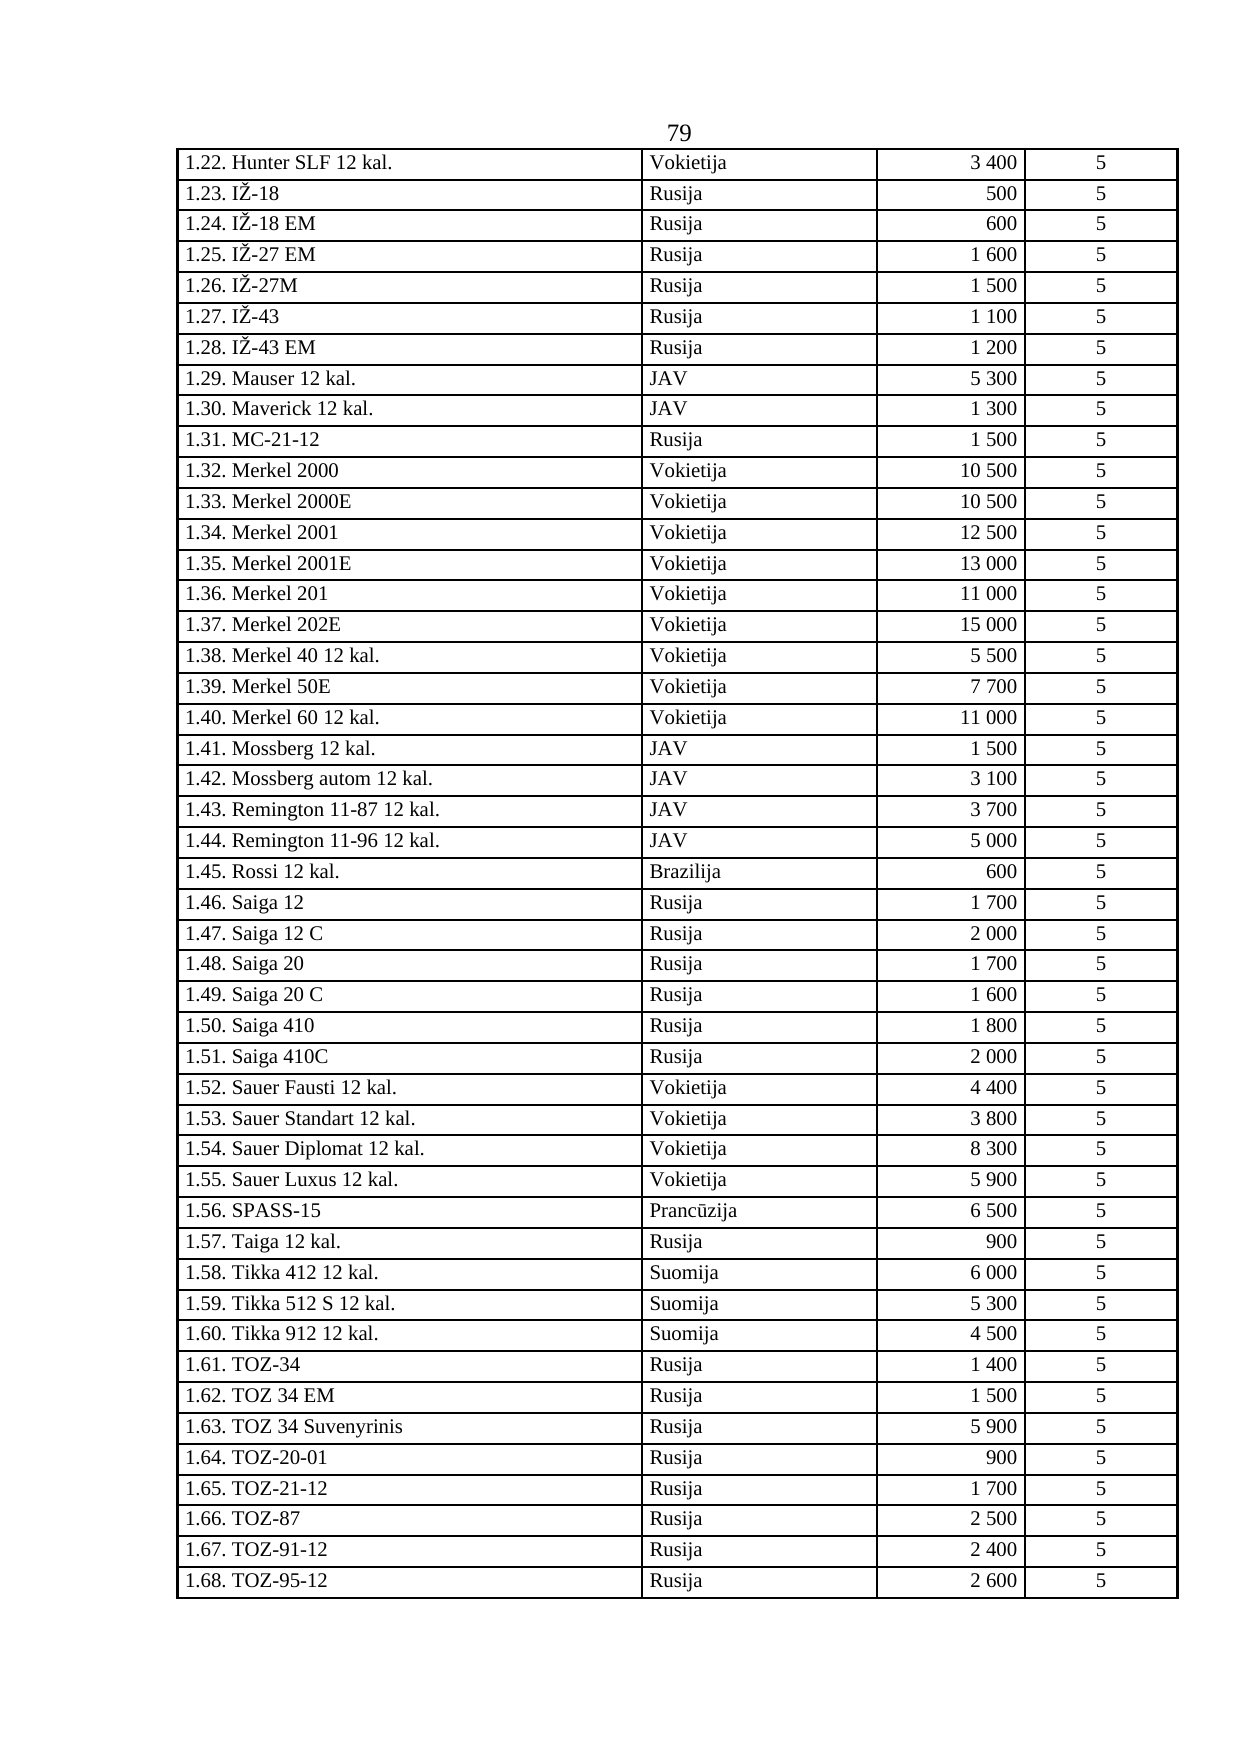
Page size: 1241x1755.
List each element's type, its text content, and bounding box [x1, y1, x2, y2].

table_cell 1.53. Sauer Standart 12 kal. [179, 1106, 641, 1134]
table_cell 3 400 [878, 150, 1024, 178]
table_cell 5 [1026, 1013, 1176, 1042]
table_cell Vokietija [643, 150, 876, 178]
table_cell Rusija [643, 951, 876, 980]
table_cell 1.64. TOZ-20-01 [179, 1445, 641, 1473]
table_cell 1.56. SPASS-15 [179, 1198, 641, 1227]
table_cell 1.25. IŽ-27 EM [179, 242, 641, 271]
table_cell 1.68. TOZ-95-12 [179, 1568, 641, 1597]
table_cell 5 [1026, 520, 1176, 548]
table_cell 1.42. Mossberg autom 12 kal. [179, 766, 641, 795]
table_cell 5 900 [878, 1414, 1024, 1443]
table_cell Rusija [643, 982, 876, 1011]
table_cell 11 000 [878, 581, 1024, 610]
table_cell 1.55. Sauer Luxus 12 kal. [179, 1167, 641, 1196]
table_cell 5 [1026, 1506, 1176, 1535]
table_cell 1.35. Merkel 2001E [179, 551, 641, 579]
table_cell 7 700 [878, 674, 1024, 703]
table_cell 5 [1026, 1568, 1176, 1597]
table_cell 10 500 [878, 458, 1024, 487]
table_cell 3 100 [878, 766, 1024, 795]
table_cell 5 [1026, 458, 1176, 487]
table_cell JAV [643, 797, 876, 826]
table_cell 1.60. Tikka 912 12 kal. [179, 1321, 641, 1350]
table_cell 1.44. Remington 11-96 12 kal. [179, 828, 641, 857]
table_cell 1.24. IŽ-18 EM [179, 211, 641, 240]
table_cell 500 [878, 181, 1024, 209]
table_cell 1.50. Saiga 410 [179, 1013, 641, 1042]
table_cell 1.63. TOZ 34 Suvenyrinis [179, 1414, 641, 1443]
table_cell JAV [643, 766, 876, 795]
table_cell Vokietija [643, 1167, 876, 1196]
table_cell 5 [1026, 211, 1176, 240]
table_cell 1.31. MC-21-12 [179, 427, 641, 456]
table_cell JAV [643, 396, 876, 425]
table_cell 5 [1026, 396, 1176, 425]
table_cell 1.61. TOZ-34 [179, 1352, 641, 1381]
table_cell 1.32. Merkel 2000 [179, 458, 641, 487]
table_cell JAV [643, 366, 876, 394]
table_cell Rusija [643, 1013, 876, 1042]
table_cell 5 [1026, 1445, 1176, 1473]
table_cell 1.27. IŽ-43 [179, 304, 641, 333]
table_cell Brazilija [643, 859, 876, 888]
table_cell 1.57. Taiga 12 kal. [179, 1229, 641, 1258]
table_cell 1.59. Tikka 512 S 12 kal. [179, 1291, 641, 1319]
table_cell 1.22. Hunter SLF 12 kal. [179, 150, 641, 178]
table_cell 5 [1026, 242, 1176, 271]
table_cell 1.34. Merkel 2001 [179, 520, 641, 548]
table_cell 6 500 [878, 1198, 1024, 1227]
table_cell 5 [1026, 828, 1176, 857]
table_cell 5 [1026, 273, 1176, 302]
table_cell 900 [878, 1445, 1024, 1473]
table_cell 5 [1026, 674, 1176, 703]
table_cell 5 [1026, 1136, 1176, 1165]
table_cell 1 500 [878, 427, 1024, 456]
table_cell Rusija [643, 890, 876, 918]
table_cell 10 500 [878, 489, 1024, 518]
table_cell 3 800 [878, 1106, 1024, 1134]
table_cell 1.23. IŽ-18 [179, 181, 641, 209]
table_cell 5 [1026, 1537, 1176, 1566]
table_cell 5 [1026, 1352, 1176, 1381]
table_cell 1.38. Merkel 40 12 kal. [179, 643, 641, 672]
table_cell 900 [878, 1229, 1024, 1258]
table_cell 5 [1026, 1476, 1176, 1504]
table_cell Vokietija [643, 458, 876, 487]
table_cell 5 [1026, 705, 1176, 733]
table_cell 5 [1026, 612, 1176, 641]
table_cell Rusija [643, 1568, 876, 1597]
table_cell Rusija [643, 1352, 876, 1381]
table_cell JAV [643, 828, 876, 857]
table_cell Rusija [643, 1383, 876, 1412]
table_cell Vokietija [643, 674, 876, 703]
table_cell 1.46. Saiga 12 [179, 890, 641, 918]
table_cell 5 [1026, 766, 1176, 795]
table_cell 5 [1026, 1383, 1176, 1412]
table_cell 1.29. Mauser 12 kal. [179, 366, 641, 394]
table_cell 1 600 [878, 982, 1024, 1011]
table_cell 5 [1026, 551, 1176, 579]
table_cell 5 [1026, 489, 1176, 518]
table_cell 1.58. Tikka 412 12 kal. [179, 1260, 641, 1288]
table_cell 4 500 [878, 1321, 1024, 1350]
table_cell 8 300 [878, 1136, 1024, 1165]
table_cell Vokietija [643, 612, 876, 641]
table_cell 13 000 [878, 551, 1024, 579]
table_cell Rusija [643, 1537, 876, 1566]
table_cell JAV [643, 736, 876, 764]
table_cell 1.52. Sauer Fausti 12 kal. [179, 1075, 641, 1103]
table_cell 1.40. Merkel 60 12 kal. [179, 705, 641, 733]
table_cell 5 [1026, 797, 1176, 826]
table_cell Rusija [643, 242, 876, 271]
table_cell 1.48. Saiga 20 [179, 951, 641, 980]
table_cell 1.37. Merkel 202E [179, 612, 641, 641]
table_cell 1 800 [878, 1013, 1024, 1042]
table_cell 5 [1026, 427, 1176, 456]
table_cell Rusija [643, 1044, 876, 1073]
table_cell 5 [1026, 859, 1176, 888]
table_cell 5 [1026, 982, 1176, 1011]
table_cell 2 500 [878, 1506, 1024, 1535]
table_cell 1.43. Remington 11-87 12 kal. [179, 797, 641, 826]
table_cell 5 000 [878, 828, 1024, 857]
table_cell 600 [878, 859, 1024, 888]
table_cell 2 600 [878, 1568, 1024, 1597]
table_cell 5 [1026, 181, 1176, 209]
table_cell 5 [1026, 1167, 1176, 1196]
table_cell 1 500 [878, 736, 1024, 764]
table_cell 1.28. IŽ-43 EM [179, 335, 641, 363]
table_cell 5 300 [878, 366, 1024, 394]
table_cell 1.65. TOZ-21-12 [179, 1476, 641, 1504]
table_cell Rusija [643, 1445, 876, 1473]
table_cell 1 100 [878, 304, 1024, 333]
table_cell 1.54. Sauer Diplomat 12 kal. [179, 1136, 641, 1165]
table_cell 5 [1026, 150, 1176, 178]
table_cell Vokietija [643, 643, 876, 672]
table_cell 5 [1026, 1106, 1176, 1134]
table_cell 4 400 [878, 1075, 1024, 1103]
table_cell 5 [1026, 1260, 1176, 1288]
table_cell 1.62. TOZ 34 EM [179, 1383, 641, 1412]
table_cell Rusija [643, 335, 876, 363]
table_cell 1 600 [878, 242, 1024, 271]
table_cell 5 [1026, 1044, 1176, 1073]
table_cell 2 400 [878, 1537, 1024, 1566]
table_cell Rusija [643, 1476, 876, 1504]
table_cell 600 [878, 211, 1024, 240]
table_cell Rusija [643, 1414, 876, 1443]
table_cell Vokietija [643, 705, 876, 733]
table_cell Rusija [643, 273, 876, 302]
table_cell Prancūzija [643, 1198, 876, 1227]
table_cell Vokietija [643, 1106, 876, 1134]
table_cell 1.41. Mossberg 12 kal. [179, 736, 641, 764]
table_cell 1.45. Rossi 12 kal. [179, 859, 641, 888]
table_cell 1 300 [878, 396, 1024, 425]
table_cell Suomija [643, 1260, 876, 1288]
table_cell 6 000 [878, 1260, 1024, 1288]
table_cell 1.49. Saiga 20 C [179, 982, 641, 1011]
table_cell Vokietija [643, 1136, 876, 1165]
table_cell 1.66. TOZ-87 [179, 1506, 641, 1535]
table_cell Rusija [643, 1506, 876, 1535]
table_cell Rusija [643, 1229, 876, 1258]
table_cell 1.51. Saiga 410C [179, 1044, 641, 1073]
table_cell 1 400 [878, 1352, 1024, 1381]
table_cell 5 500 [878, 643, 1024, 672]
table_cell 12 500 [878, 520, 1024, 548]
table_cell 5 [1026, 951, 1176, 980]
table_cell 5 [1026, 366, 1176, 394]
table_cell 1 500 [878, 1383, 1024, 1412]
table_cell 15 000 [878, 612, 1024, 641]
table_cell 1.30. Maverick 12 kal. [179, 396, 641, 425]
table_cell 5 [1026, 335, 1176, 363]
table_cell 1.67. TOZ-91-12 [179, 1537, 641, 1566]
table_cell Vokietija [643, 520, 876, 548]
table_cell 1.47. Saiga 12 C [179, 921, 641, 949]
table_cell 5 [1026, 643, 1176, 672]
table_cell Rusija [643, 211, 876, 240]
table_cell Suomija [643, 1321, 876, 1350]
table_cell 1 700 [878, 890, 1024, 918]
table_cell Rusija [643, 427, 876, 456]
table_cell Vokietija [643, 551, 876, 579]
table_cell 1 700 [878, 951, 1024, 980]
table_cell 5 [1026, 1291, 1176, 1319]
table_cell 5 [1026, 581, 1176, 610]
table_cell 5 300 [878, 1291, 1024, 1319]
table_cell Vokietija [643, 581, 876, 610]
table_cell Vokietija [643, 489, 876, 518]
table_cell 5 [1026, 1321, 1176, 1350]
table_cell 5 900 [878, 1167, 1024, 1196]
table_cell Rusija [643, 181, 876, 209]
table_cell 2 000 [878, 921, 1024, 949]
table_cell 5 [1026, 1198, 1176, 1227]
table_cell 1.33. Merkel 2000E [179, 489, 641, 518]
table_cell 1 500 [878, 273, 1024, 302]
table_cell 1.26. IŽ-27M [179, 273, 641, 302]
table_cell Rusija [643, 304, 876, 333]
table_cell 2 000 [878, 1044, 1024, 1073]
table_cell 5 [1026, 1414, 1176, 1443]
table_cell Vokietija [643, 1075, 876, 1103]
table_cell 1.39. Merkel 50E [179, 674, 641, 703]
table_cell 5 [1026, 1075, 1176, 1103]
table_cell 11 000 [878, 705, 1024, 733]
table_cell 1.36. Merkel 201 [179, 581, 641, 610]
table_cell 1 700 [878, 1476, 1024, 1504]
table_cell 5 [1026, 921, 1176, 949]
table_cell 3 700 [878, 797, 1024, 826]
table_cell 5 [1026, 1229, 1176, 1258]
table_cell Suomija [643, 1291, 876, 1319]
table_cell 5 [1026, 736, 1176, 764]
table_cell Rusija [643, 921, 876, 949]
table_cell 5 [1026, 304, 1176, 333]
table_cell 5 [1026, 890, 1176, 918]
table_cell 1 200 [878, 335, 1024, 363]
